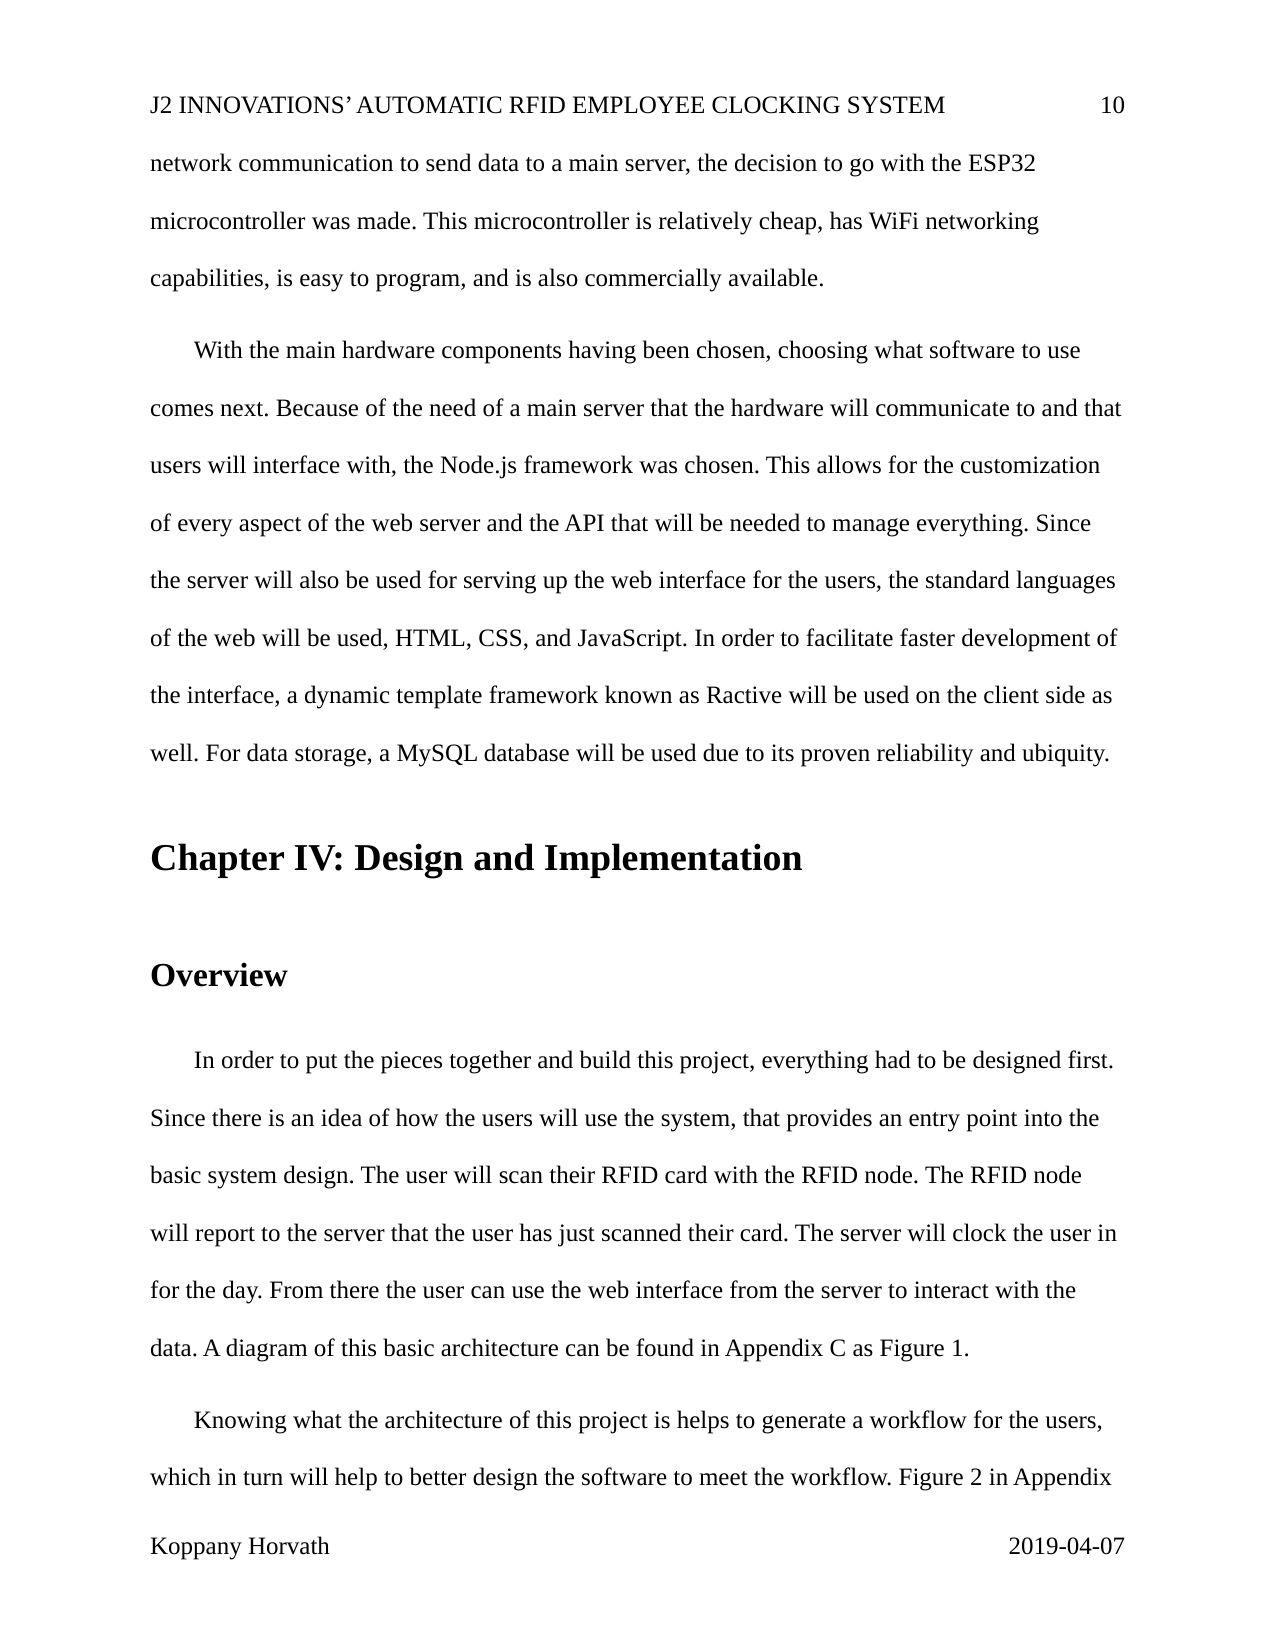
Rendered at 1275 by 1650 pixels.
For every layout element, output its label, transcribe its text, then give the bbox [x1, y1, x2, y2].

text In order to put the pieces together and build this project, everything had to be designed first. Since there is an idea of how the users will use the system, that provides an entry point into the basic system design. The user will scan their RFID card with the RFID node. The RFID node will report to the server that the user has just scanned their card. The server will clock the user in for the day. From there the user can use the web interface from the server to interact with the data. A diagram of this basic architecture can be found in Appendix C as Figure 1. [150, 1045, 1125, 1362]
subtitle Chapter IV: Design and Implementation [150, 835, 1125, 878]
subtitle Overview [150, 956, 1125, 994]
text With the main hardware components having been chosen, choosing what software to use comes next. Because of the need of a main server that the hardware will communicate to and that users will interface with, the Node.js framework was chosen. This allows for the customization of every aspect of the web server and the API that will be needed to manage everything. Since the server will also be used for serving up the web interface for the users, the standard languages of the web will be used, HTML, CSS, and JavaScript. In order to facilitate faster development of the interface, a dynamic template framework known as Ractive will be used on the client side as well. For data storage, a MySQL database will be used due to its proven reliability and ubiquity. [150, 335, 1125, 767]
text network communication to send data to a main server, the decision to go with the ESP32 microcontroller was made. This microcontroller is relatively cheap, has WiFi networking capabilities, is easy to program, and is also commercially available. [150, 148, 1125, 292]
text Knowing what the architecture of this project is helps to generate a workflow for the users, which in turn will help to better design the software to meet the workflow. Figure 2 in Appendix [150, 1405, 1125, 1491]
